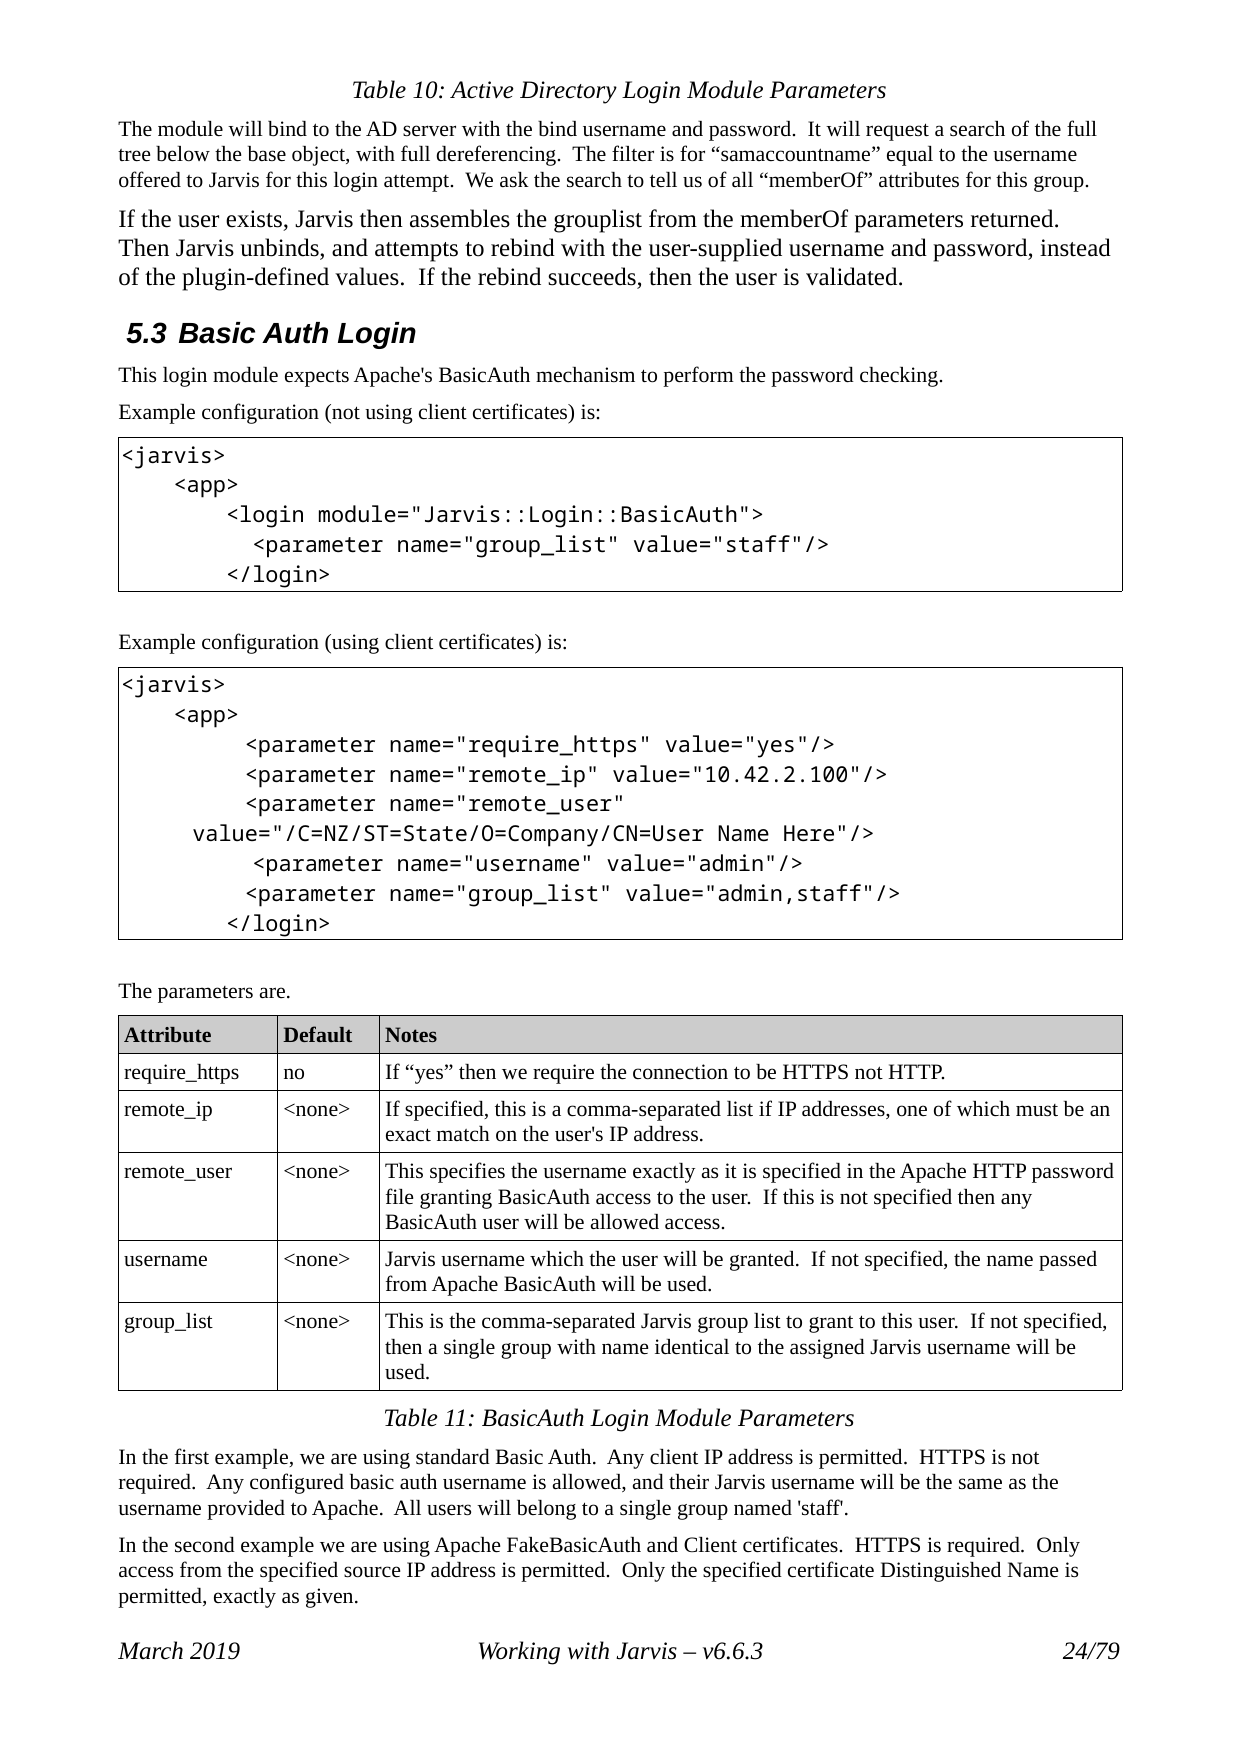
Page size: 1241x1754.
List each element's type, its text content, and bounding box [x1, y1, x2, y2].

table_cell group_list [119, 1303, 277, 1390]
text <parameter name="username" value="admin"/> [119, 845, 1122, 875]
table_cell Jarvis username which the user will be granted. If not specified, the name passed from Apache BasicAuth will be used. [380, 1241, 1122, 1302]
table_cell <none> [278, 1153, 379, 1240]
table_cell <none> [278, 1091, 379, 1152]
text <app> [119, 467, 1122, 497]
text </login> [119, 556, 1122, 591]
text <parameter name="group_list" value="staff"/> [119, 526, 1122, 556]
table_header Notes [380, 1016, 1122, 1053]
table_cell username [119, 1241, 277, 1302]
text In the first example, we are using standard Basic Auth. Any client IP address is permitted. HTTPS is not required. Any configured basic auth username is allowed, and their Jarvis username will be the same as the username provided to Apache. All users will belong to a single group named 'staff'. [118, 1444, 1122, 1520]
text In the second example we are using Apache FakeBasicAuth and Client certificates. HTTPS is required. Only access from the specified source IP address is permitted. Only the specified certificate Distinguished Name is permitted, exactly as given. [118, 1532, 1122, 1608]
subtitle Basic Auth Login [118, 316, 1122, 349]
text <parameter name="remote_user" [119, 786, 1122, 816]
text <app> [119, 696, 1122, 726]
text value="/C=NZ/ST=State/O=Company/CN=User Name Here"/> [119, 816, 1122, 845]
text Example configuration (using client certificates) is: [118, 629, 1122, 654]
table_cell remote_ip [119, 1091, 277, 1152]
table_cell This specifies the username exactly as it is specified in the Apache HTTP password file granting BasicAuth access to the user. If this is not specified then any BasicAuth user will be allowed access. [380, 1153, 1122, 1240]
text The parameters are. [118, 978, 1122, 1003]
text <parameter name="remote_ip" value="10.42.2.100"/> [119, 756, 1122, 786]
text This login module expects Apache's BasicAuth mechanism to perform the password checking. [118, 362, 1122, 387]
table_cell If specified, this is a comma-separated list if IP addresses, one of which must be an exact match on the user's IP address. [380, 1091, 1122, 1152]
text Example configuration (not using client certificates) is: [118, 399, 1122, 424]
table_cell require_https [119, 1054, 277, 1090]
text <jarvis> [119, 438, 1122, 467]
table_cell <none> [278, 1241, 379, 1302]
text <parameter name="require_https" value="yes"/> [119, 726, 1122, 756]
text </login> [119, 905, 1122, 939]
table_cell This is the comma-separated Jarvis group list to grant to this user. If not specified, then a single group with name identical to the assigned Jarvis username will be used. [380, 1303, 1122, 1390]
text <parameter name="group_list" value="admin,staff"/> [119, 875, 1122, 905]
text <jarvis> [119, 668, 1122, 696]
table_cell no [278, 1054, 379, 1090]
text If the user exists, Jarvis then assembles the grouplist from the memberOf parameters returned. Then Jarvis unbinds, and attempts to rebind with the user-supplied username and password, instead of the plugin-defined values. If the rebind succeeds, then the user is validated. [118, 204, 1122, 291]
text <login module="Jarvis::Login::BasicAuth"> [119, 497, 1122, 526]
table_header Attribute [119, 1016, 277, 1053]
text Table 11: BasicAuth Login Module Parameters [118, 1403, 1122, 1432]
text The module will bind to the AD server with the bind username and password. It will request a search of the full tree below the base object, with full dereferencing. The filter is for “samaccountname” equal to the username offered to Jarvis for this login attempt. We ask the search to tell us of all “memberOf” attributes for this group. [118, 116, 1122, 192]
table_cell <none> [278, 1303, 379, 1390]
table_header Default [278, 1016, 379, 1053]
table_cell remote_user [119, 1153, 277, 1240]
table_cell If “yes” then we require the connection to be HTTPS not HTTP. [380, 1054, 1122, 1090]
text Table 10: Active Directory Login Module Parameters [118, 75, 1122, 104]
